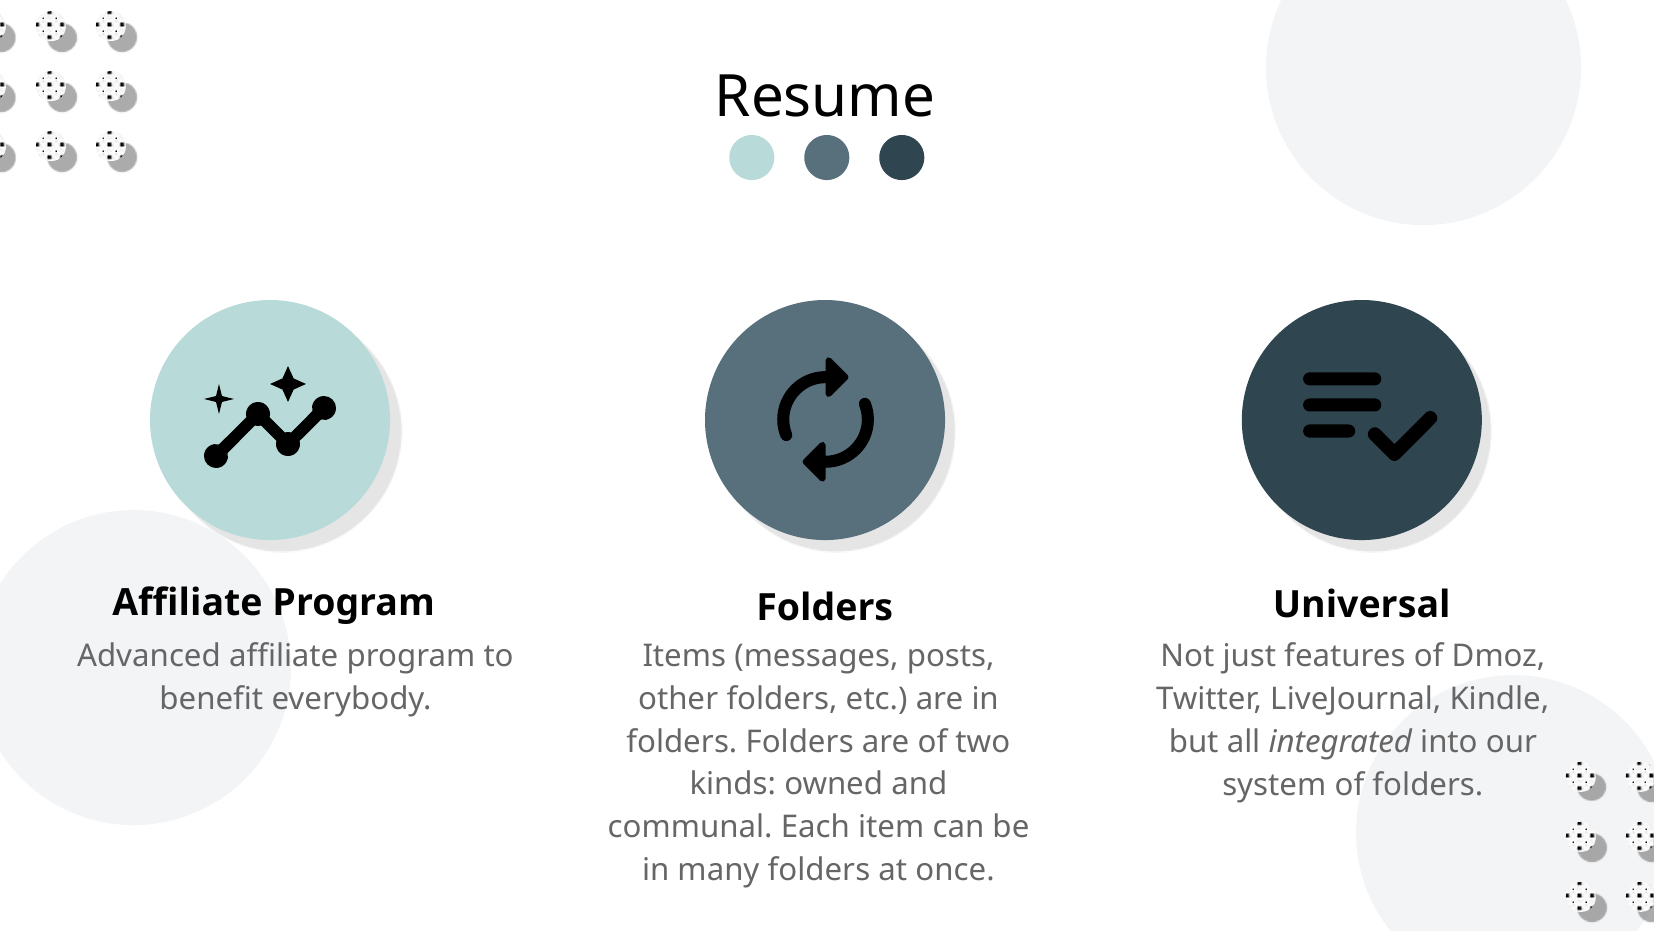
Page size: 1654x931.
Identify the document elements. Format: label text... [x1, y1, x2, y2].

picture [0, 134, 7, 159]
picture [1565, 882, 1596, 912]
picture [0, 14, 6, 39]
picture [1286, 330, 1450, 493]
picture [35, 11, 66, 42]
picture [1585, 822, 1596, 852]
text_box Advanced affiliate program to benefit everybody. [60, 625, 532, 898]
text_box [879, 135, 925, 181]
text_box [804, 135, 850, 181]
text_box Folders [720, 573, 931, 625]
picture [0, 74, 6, 99]
picture [1625, 761, 1654, 792]
picture [35, 71, 66, 102]
text_box [1241, 300, 1482, 541]
text_box Not just features of Dmoz, Twitter, LiveJournal, Kindle, but all integrated into our system of folders. [1122, 625, 1585, 898]
picture [750, 343, 902, 496]
picture [95, 11, 126, 42]
picture [35, 131, 67, 162]
text_box [705, 300, 946, 541]
text_box Affiliate Program [37, 567, 511, 634]
picture [195, 345, 346, 496]
text_box [150, 300, 391, 541]
picture [1625, 881, 1654, 912]
picture [95, 71, 126, 102]
picture [1585, 762, 1596, 792]
text_box Resume [420, 46, 1231, 132]
text_box [729, 135, 775, 181]
picture [1625, 821, 1654, 852]
text_box Universal [1256, 570, 1467, 625]
text_box Items (messages, posts, other folders, etc.) are in folders. Folders are of two kinds: owned and communal. Each item can be in many folders at once. [590, 625, 1047, 898]
picture [95, 131, 127, 162]
